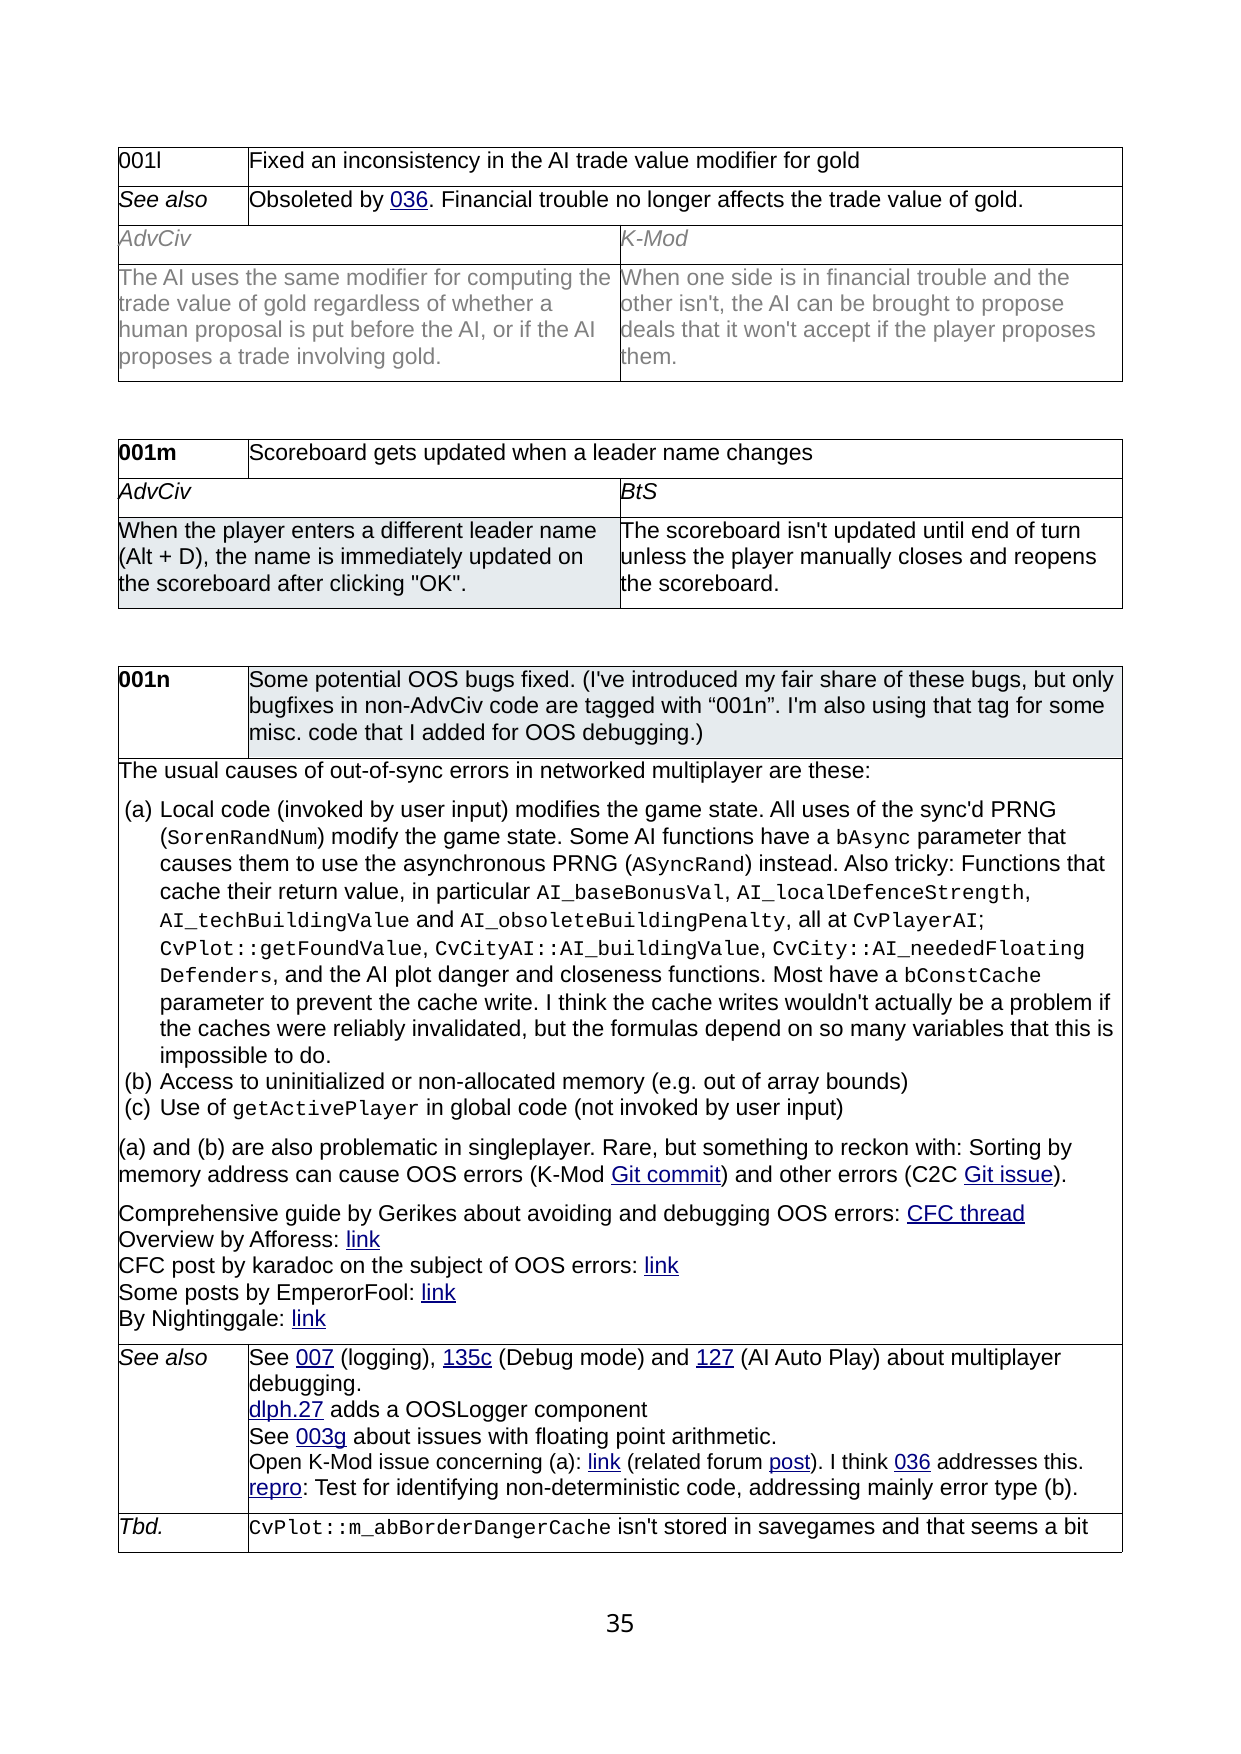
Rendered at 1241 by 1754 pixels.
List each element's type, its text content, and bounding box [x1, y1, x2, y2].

table_cell CvPlot::m_abBorderDangerCache isn't stored in savegames and that seems a bit [249, 1514, 1122, 1552]
table_cell BtS [621, 479, 1122, 517]
table_header 001l [119, 148, 248, 186]
table_header Some potential OOS bugs fixed. (I've introduced my fair share of these bugs, but only bugfixes in non-AdvCiv code are tagged with “001n”. I'm also using that tag for some misc. code that I added for OOS debugging.) [249, 667, 1122, 757]
table_cell When the player enters a different leader name (Alt + D), the name is immediately updated on the scoreboard after clicking "OK". [119, 518, 620, 608]
table_cell The scoreboard isn't updated until end of turn unless the player manually closes and reopens the scoreboard. [621, 518, 1122, 608]
table_cell When one side is in financial trouble and the other isn't, the AI can be brought to propose deals that it won't accept if the player proposes them. [621, 265, 1122, 381]
table_cell The AI uses the same modifier for computing the trade value of gold regardless of whether a human proposal is put before the AI, or if the AI proposes a trade involving gold. [119, 265, 620, 381]
table_cell K-Mod [621, 226, 1122, 263]
table_cell See also [119, 1345, 248, 1513]
table_cell Tbd. [119, 1514, 248, 1552]
table_cell AdvCiv [119, 479, 620, 517]
table_cell AdvCiv [119, 226, 620, 263]
table_header 001n [119, 667, 248, 757]
table_header Fixed an inconsistency in the AI trade value modifier for gold [249, 148, 1122, 186]
table_cell The usual causes of out-of-sync errors in networked multiplayer are these: Local code (invoked by user input) modifies the game state. All uses of the sync'd PRNG (SorenRandNum) modify the game state. Some AI functions have a bAsync parameter that causes them to use the asynchronous PRNG (ASyncRand) instead. Also tricky: Functions that cache their return value, in particular AI_baseBonusVal, AI_localDefenceStrength, AI_techBuildingValue and AI_obsoleteBuildingPenalty, all at CvPlayerAI; CvPlot::getFoundValue, CvCityAI::AI_buildingValue, CvCity::AI_neededFloating Defenders, and the AI plot danger and closeness functions. Most have a bConstCache parameter to prevent the cache write. I think the cache writes wouldn't actually be a problem if the caches were reliably invalidated, but the formulas depend on so many variables that this is impossible to do. Access to uninitialized or non-allocated memory (e.g. out of array bounds) Use of getActivePlayer in global code (not invoked by user input) (a) and (b) are also problematic in singleplayer. Rare, but something to reckon with: Sorting by memory address can cause OOS errors (K-Mod Git commit) and other errors (C2C Git issue). Comprehensive guide by Gerikes about avoiding and debugging OOS errors: CFC thread Overview by Afforess: link CFC post by karadoc on the subject of OOS errors: link Some posts by EmperorFool: link By Nightinggale: link [119, 759, 1122, 1344]
table_cell Obsoleted by 036. Financial trouble no longer affects the trade value of gold. [249, 187, 1122, 224]
table_cell See 007 (logging), 135c (Debug mode) and 127 (AI Auto Play) about multiplayer debugging. dlph.27 adds a OOSLogger component See 003g about issues with floating point arithmetic. Open K-Mod issue concerning (a): link (related forum post). I think 036 addresses this. repro: Test for identifying non-deterministic code, addressing mainly error type (b). [249, 1345, 1122, 1513]
table_header Scoreboard gets updated when a leader name changes [249, 440, 1122, 478]
table_cell See also [119, 187, 248, 224]
table_header 001m [119, 440, 248, 478]
